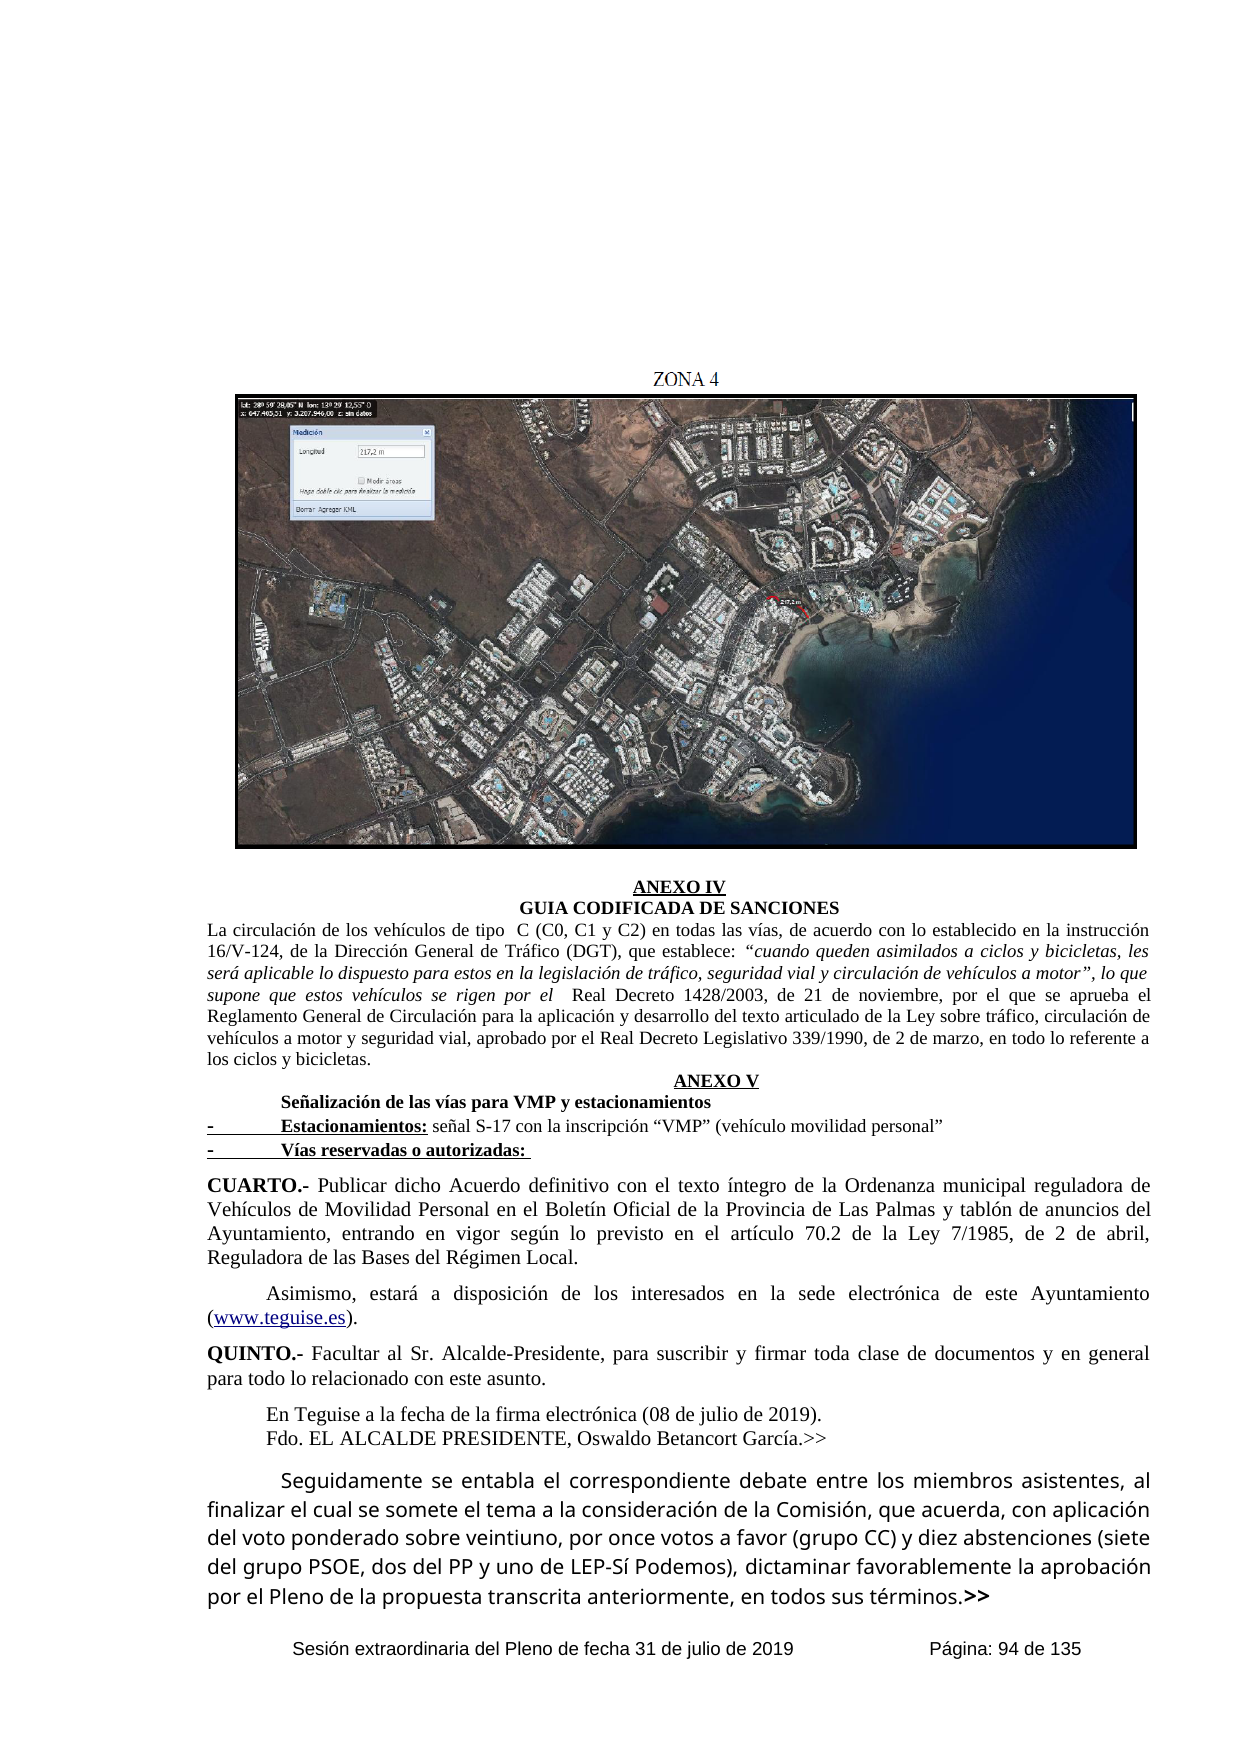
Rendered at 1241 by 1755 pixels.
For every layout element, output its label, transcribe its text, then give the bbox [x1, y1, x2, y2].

text ANEXO V [207, 1070, 1152, 1091]
text ANEXO IV [207, 876, 1152, 897]
subtitle La circulación de los vehículos de tipo C (C0, C1 y C2) en todas las vías, de acuerdo con lo establecido en la instrucción 16/V-124, de la Dirección General de Tráfico (DGT), que establece: “cuando queden asimilados a ciclos y bicicletas, les será aplicable lo dispuesto para estos en la legislación de tráfico, seguridad vial y circulación de vehículos a motor”, lo que supone que estos vehículos se rigen por el Real Decreto 1428/2003, de 21 de noviembre, por el que se aprueba el Reglamento General de Circulación para la aplicación y desarrollo del texto articulado de la Ley sobre tráfico, circulación de vehículos a motor y seguridad vial, aprobado por el Real Decreto Legislativo 339/1990, de 2 de marzo, en todo lo referente a los ciclos y bicicletas. [207, 919, 1152, 1070]
text GUIA CODIFICADA DE SANCIONES [207, 897, 1152, 919]
text En Teguise a la fecha de la firma electrónica (08 de julio de 2019). [207, 1401, 1152, 1426]
list Vías reservadas o autorizadas: [207, 1137, 1152, 1161]
subtitle Señalización de las vías para VMP y estacionamientos [207, 1091, 1152, 1113]
text Fdo. EL ALCALDE PRESIDENTE, Oswaldo Betancort García.>> [207, 1426, 1152, 1449]
text QUINTO.- Facultar al Sr. Alcalde-Presidente, para suscribir y firmar toda clase de documentos y en general para todo lo relacionado con este asunto. [207, 1341, 1152, 1389]
text Asimismo, estará a disposición de los interesados en la sede electrónica de este Ayuntamiento (www.teguise.es). [207, 1281, 1152, 1329]
list Estacionamientos: señal S-17 con la inscripción “VMP” (vehículo movilidad personal” [207, 1113, 1152, 1137]
text Seguidamente se entabla el correspondiente debate entre los miembros asistentes, al finalizar el cual se somete el tema a la consideración de la Comisión, que acuerda, con aplicación del voto ponderado sobre veintiuno, por once votos a favor (grupo CC) y diez abstenciones (siete del grupo PSOE, dos del PP y uno de LEP-Sí Podemos), dictaminar favorablemente la aprobación por el Pleno de la propuesta transcrita anteriormente, en todos sus términos.>> [207, 1464, 1152, 1612]
text CUARTO.- Publicar dicho Acuerdo definitivo con el texto íntegro de la Ordenanza municipal reguladora de Vehículos de Movilidad Personal en el Boletín Oficial de la Provincia de Las Palmas y tablón de anuncios del Ayuntamiento, entrando en vigor según lo previsto en el artículo 70.2 de la Ley 7/1985, de 2 de abril, Reguladora de las Bases del Régimen Local. [207, 1173, 1152, 1269]
